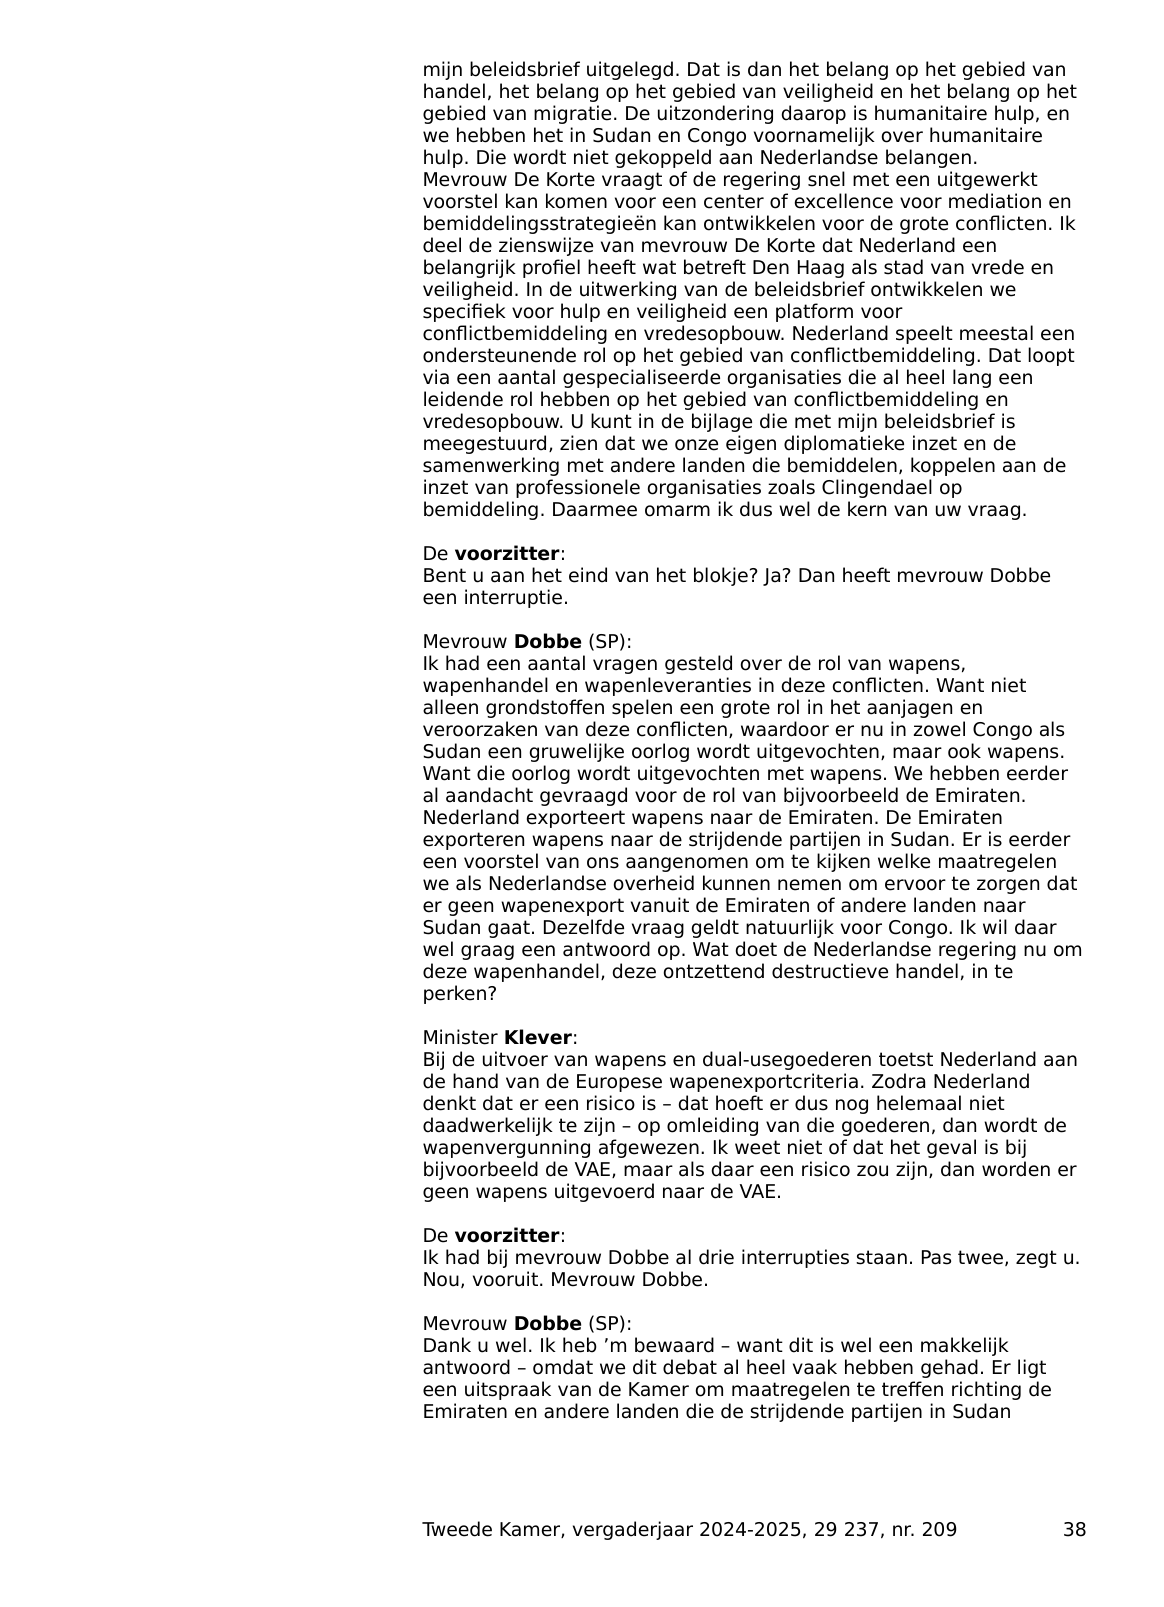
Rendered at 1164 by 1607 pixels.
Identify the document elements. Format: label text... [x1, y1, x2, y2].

text Minister Klever: [422, 1027, 1087, 1049]
text Dank u wel. Ik heb ’m bewaard – want dit is wel een makkelijk antwoord – omdat we dit debat al heel vaak hebben gehad. Er ligt een uitspraak van de Kamer om maatregelen te treffen richting de Emiraten en andere landen die de strijdende partijen in Sudan [422, 1335, 1087, 1423]
text De voorzitter: [422, 1225, 1087, 1247]
text Bij de uitvoer van wapens en dual-usegoederen toetst Nederland aan de hand van de Europese wapenexportcriteria. Zodra Nederland denkt dat er een risico is – dat hoeft er dus nog helemaal niet daadwerkelijk te zijn – op omleiding van die goederen, dan wordt de wapenvergunning afgewezen. Ik weet niet of dat het geval is bij bijvoorbeeld de VAE, maar als daar een risico zou zijn, dan worden er geen wapens uitgevoerd naar de VAE. [422, 1049, 1087, 1203]
text De voorzitter: [422, 543, 1087, 565]
text Ik had bij mevrouw Dobbe al drie interrupties staan. Pas twee, zegt u. Nou, vooruit. Mevrouw Dobbe. [422, 1247, 1087, 1291]
text Mevrouw Dobbe (SP): [422, 1313, 1087, 1335]
text mijn beleidsbrief uitgelegd. Dat is dan het belang op het gebied van handel, het belang op het gebied van veiligheid en het belang op het gebied van migratie. De uitzondering daarop is humanitaire hulp, en we hebben het in Sudan en Congo voornamelijk over humanitaire hulp. Die wordt niet gekoppeld aan Nederlandse belangen. [422, 59, 1087, 169]
text Ik had een aantal vragen gesteld over de rol van wapens, wapenhandel en wapenleveranties in deze conflicten. Want niet alleen grondstoffen spelen een grote rol in het aanjagen en veroorzaken van deze conflicten, waardoor er nu in zowel Congo als Sudan een gruwelijke oorlog wordt uitgevochten, maar ook wapens. Want die oorlog wordt uitgevochten met wapens. We hebben eerder al aandacht gevraagd voor de rol van bijvoorbeeld de Emiraten. Nederland exporteert wapens naar de Emiraten. De Emiraten exporteren wapens naar de strijdende partijen in Sudan. Er is eerder een voorstel van ons aangenomen om te kijken welke maatregelen we als Nederlandse overheid kunnen nemen om ervoor te zorgen dat er geen wapenexport vanuit de Emiraten of andere landen naar Sudan gaat. Dezelfde vraag geldt natuurlijk voor Congo. Ik wil daar wel graag een antwoord op. Wat doet de Nederlandse regering nu om deze wapenhandel, deze ontzettend destructieve handel, in te perken? [422, 653, 1087, 1004]
text Mevrouw Dobbe (SP): [422, 631, 1087, 653]
text Mevrouw De Korte vraagt of de regering snel met een uitgewerkt voorstel kan komen voor een center of excellence voor mediation en bemiddelingsstrategieën kan ontwikkelen voor de grote conflicten. Ik deel de zienswijze van mevrouw De Korte dat Nederland een belangrijk profiel heeft wat betreft Den Haag als stad van vrede en veiligheid. In de uitwerking van de beleidsbrief ontwikkelen we specifiek voor hulp en veiligheid een platform voor conflictbemiddeling en vredesopbouw. Nederland speelt meestal een ondersteunende rol op het gebied van conflictbemiddeling. Dat loopt via een aantal gespecialiseerde organisaties die al heel lang een leidende rol hebben op het gebied van conflictbemiddeling en vredesopbouw. U kunt in de bijlage die met mijn beleidsbrief is meegestuurd, zien dat we onze eigen diplomatieke inzet en de samenwerking met andere landen die bemiddelen, koppelen aan de inzet van professionele organisaties zoals Clingendael op bemiddeling. Daarmee omarm ik dus wel de kern van uw vraag. [422, 169, 1087, 521]
text Bent u aan het eind van het blokje? Ja? Dan heeft mevrouw Dobbe een interruptie. [422, 565, 1087, 609]
